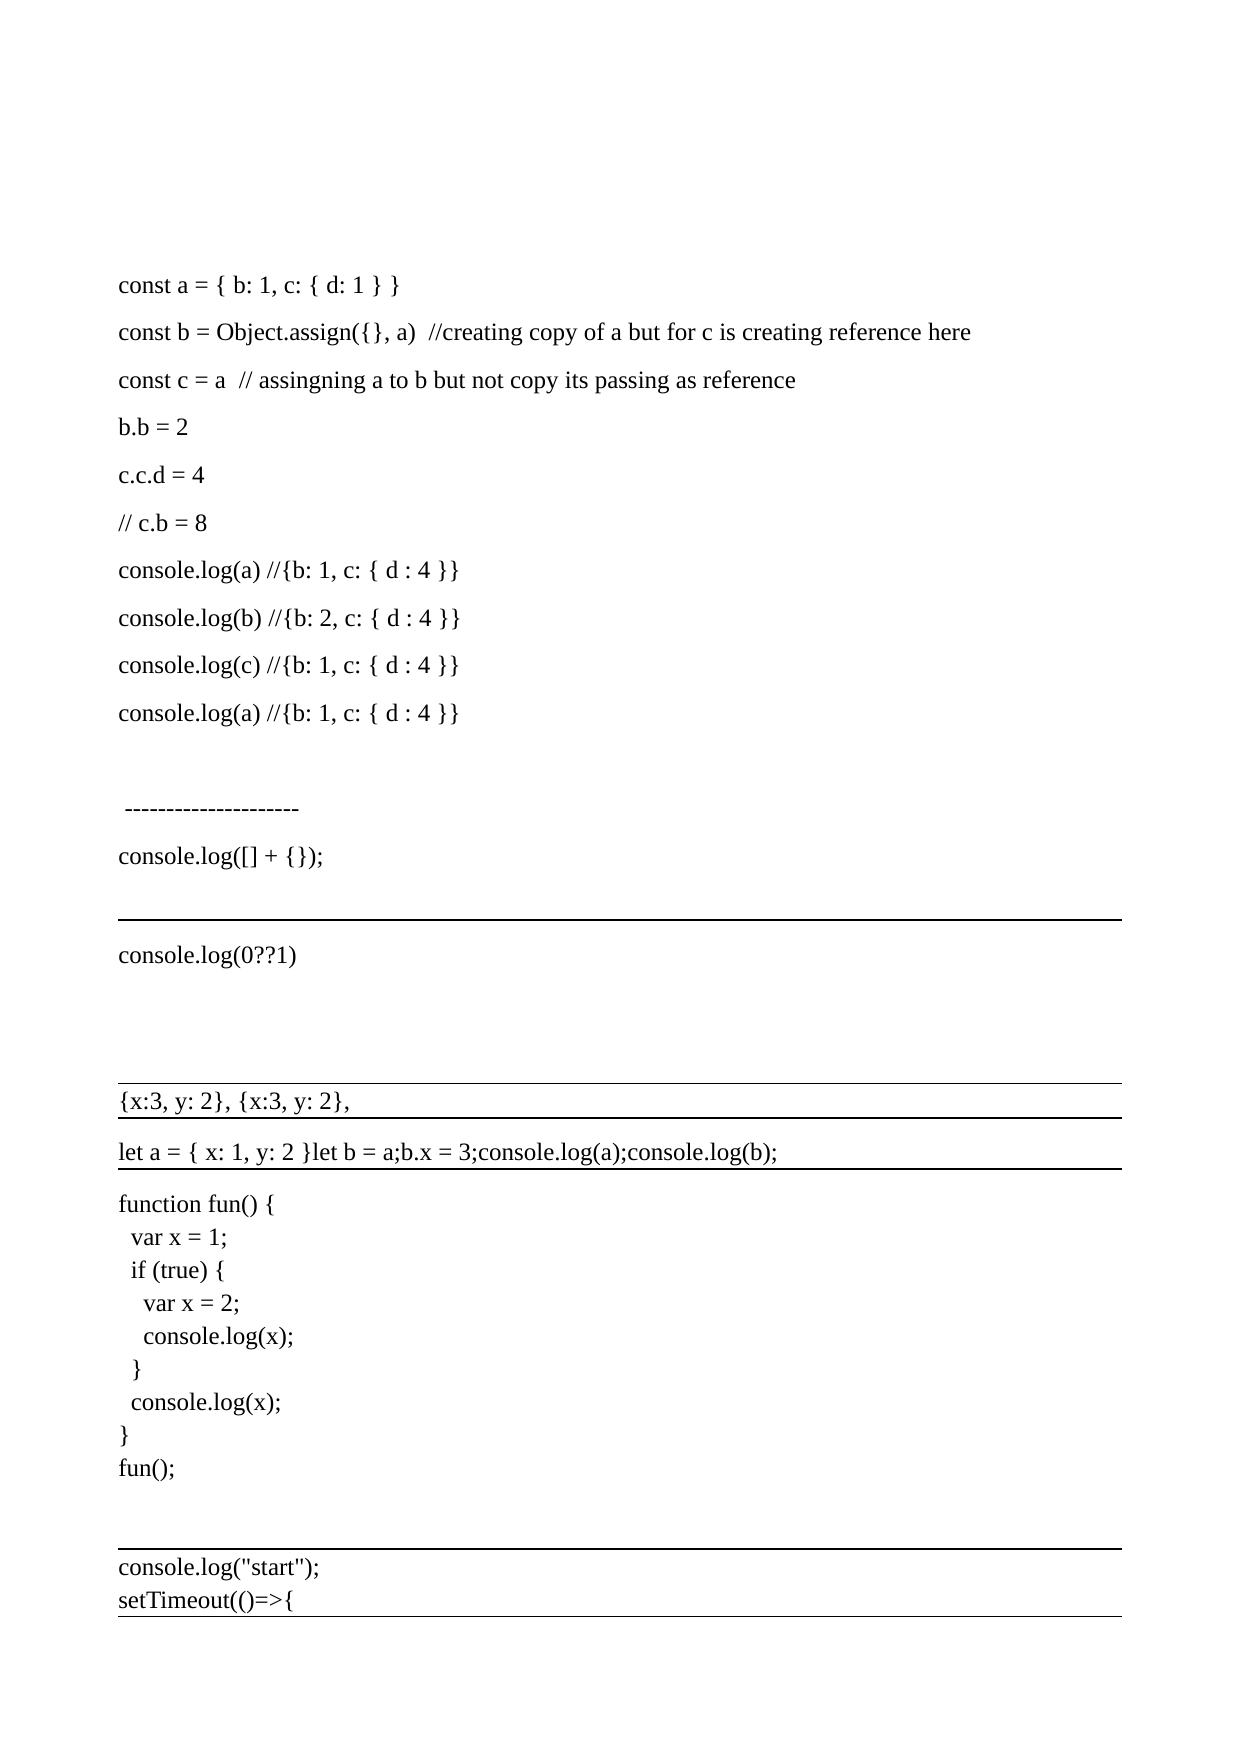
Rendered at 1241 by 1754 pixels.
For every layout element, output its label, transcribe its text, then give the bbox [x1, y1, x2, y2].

text console.log(a) //{b: 1, c: { d : 4 }} [118, 698, 1122, 727]
text console.log([] + {}); [118, 841, 1122, 870]
text {x:3, y: 2}, {x:3, y: 2}, [118, 1084, 1122, 1117]
text b.b = 2 [118, 412, 1122, 441]
text const c = a // assingning a to b but not copy its passing as reference [118, 365, 1122, 394]
text console.log(a) //{b: 1, c: { d : 4 }} [118, 555, 1122, 584]
text // c.b = 8 [118, 508, 1122, 536]
text --------------------- [118, 793, 1122, 822]
text console.log(b) //{b: 2, c: { d : 4 }} [118, 603, 1122, 632]
text console.log(c) //{b: 1, c: { d : 4 }} [118, 651, 1122, 679]
text const a = { b: 1, c: { d: 1 } } [118, 270, 1122, 298]
text console.log(0??1) [118, 940, 1122, 968]
text let a = { x: 1, y: 2 }let b = a;b.x = 3;console.log(a);console.log(b); [118, 1137, 1122, 1168]
text console.log("start"); setTimeout(()=>{ [118, 1550, 1122, 1616]
text c.c.d = 4 [118, 460, 1122, 489]
text const b = Object.assign({}, a) //creating copy of a but for c is creating reference here [118, 317, 1122, 346]
text function fun() { var x = 1; if (true) { var x = 2; console.log(x); } console.log(x); } fun(); [118, 1189, 1122, 1482]
